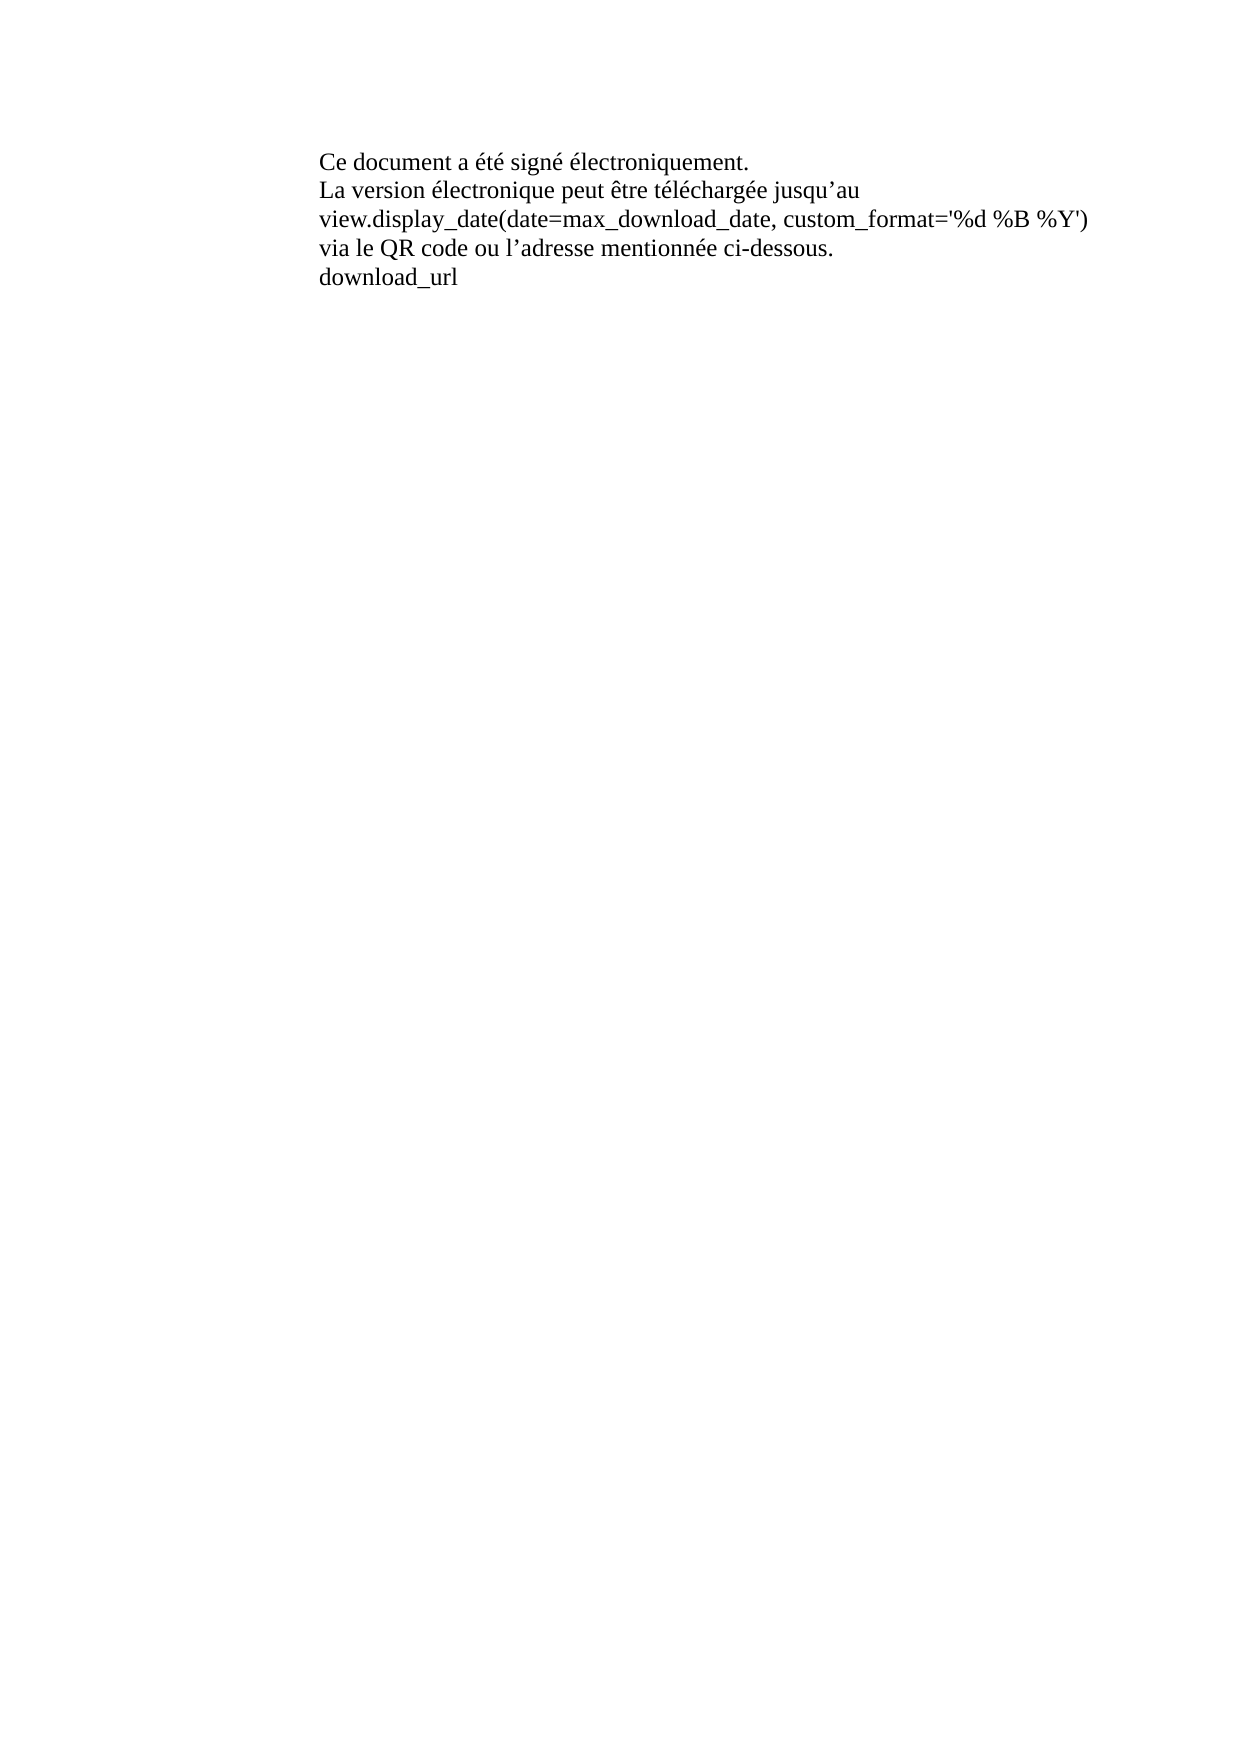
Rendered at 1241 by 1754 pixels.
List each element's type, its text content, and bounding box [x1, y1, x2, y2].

table_header [118, 147, 319, 291]
table_header Ce document a été signé électroniquement. La version électronique peut être téléchargée jusqu’au view.display_date(date=max_download_date, custom_format='%d %B %Y') via le QR code ou l’adresse mentionnée ci-dessous. download_url [319, 147, 1122, 291]
